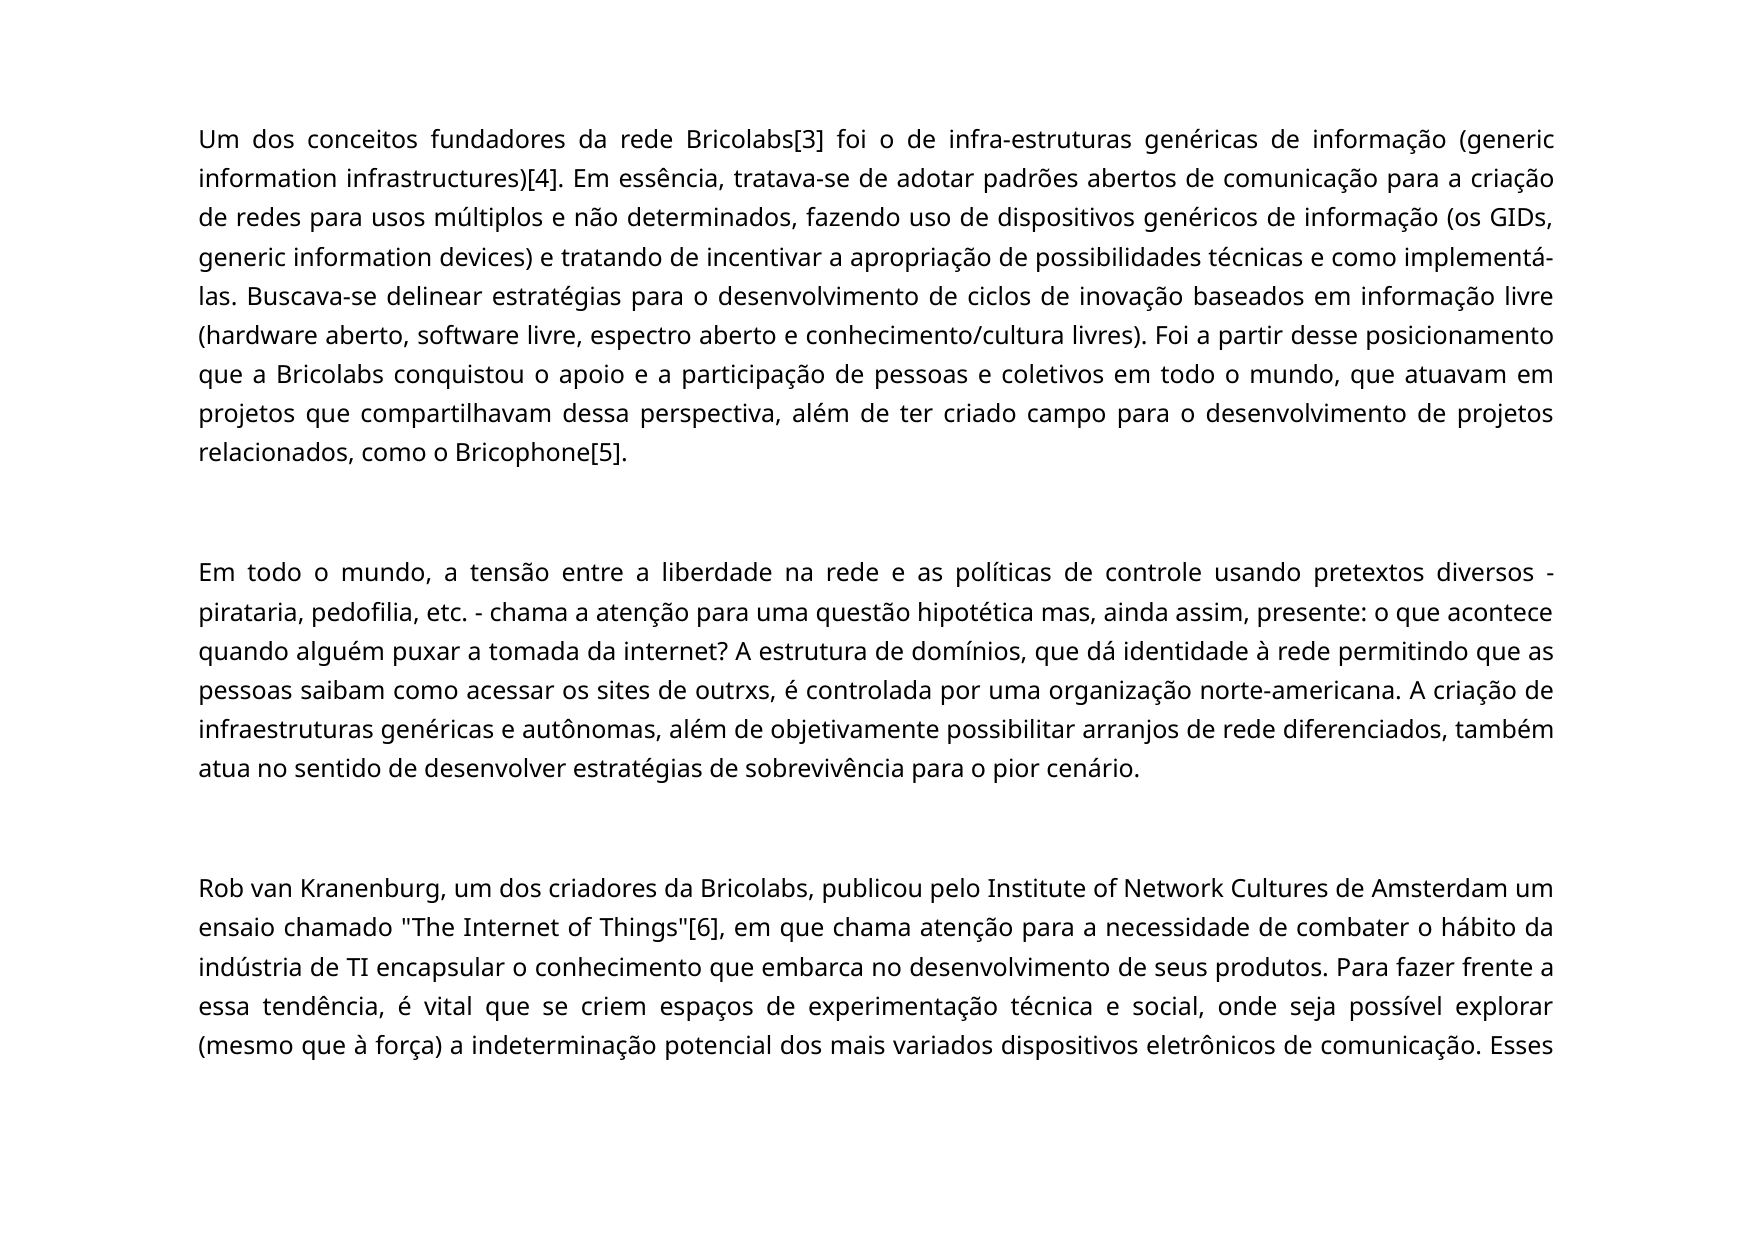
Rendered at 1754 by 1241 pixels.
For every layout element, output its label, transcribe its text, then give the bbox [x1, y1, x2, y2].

text Um dos conceitos fundadores da rede Bricolabs[3] foi o de infra-estruturas genéricas de informação (generic information infrastructures)[4]. Em essência, tratava-se de adotar padrões abertos de comunicação para a criação de redes para usos múltiplos e não determinados, fazendo uso de dispositivos genéricos de informação (os GIDs, generic information devices) e tratando de incentivar a apropriação de possibilidades técnicas e como implementá-las. Buscava-se delinear estratégias para o desenvolvimento de ciclos de inovação baseados em informação livre (hardware aberto, software livre, espectro aberto e conhecimento/cultura livres). Foi a partir desse posicionamento que a Bricolabs conquistou o apoio e a participação de pessoas e coletivos em todo o mundo, que atuavam em projetos que compartilhavam dessa perspectiva, além de ter criado campo para o desenvolvimento de projetos relacionados, como o Bricophone[5]. [198, 122, 1556, 469]
text Rob van Kranenburg, um dos criadores da Bricolabs, publicou pelo Institute of Network Cultures de Amsterdam um ensaio chamado "The Internet of Things"[6], em que chama atenção para a necessidade de combater o hábito da indústria de TI encapsular o conhecimento que embarca no desenvolvimento de seus produtos. Para fazer frente a essa tendência, é vital que se criem espaços de experimentação técnica e social, onde seja possível explorar (mesmo que à força) a indeterminação potencial dos mais variados dispositivos eletrônicos de comunicação. Esses [198, 871, 1556, 1062]
text Em todo o mundo, a tensão entre a liberdade na rede e as políticas de controle usando pretextos diversos - pirataria, pedofilia, etc. - chama a atenção para uma questão hipotética mas, ainda assim, presente: o que acontece quando alguém puxar a tomada da internet? A estrutura de domínios, que dá identidade à rede permitindo que as pessoas saibam como acessar os sites de outrxs, é controlada por uma organização norte-americana. A criação de infraestruturas genéricas e autônomas, além de objetivamente possibilitar arranjos de rede diferenciados, também atua no sentido de desenvolver estratégias de sobrevivência para o pior cenário. [198, 555, 1556, 785]
